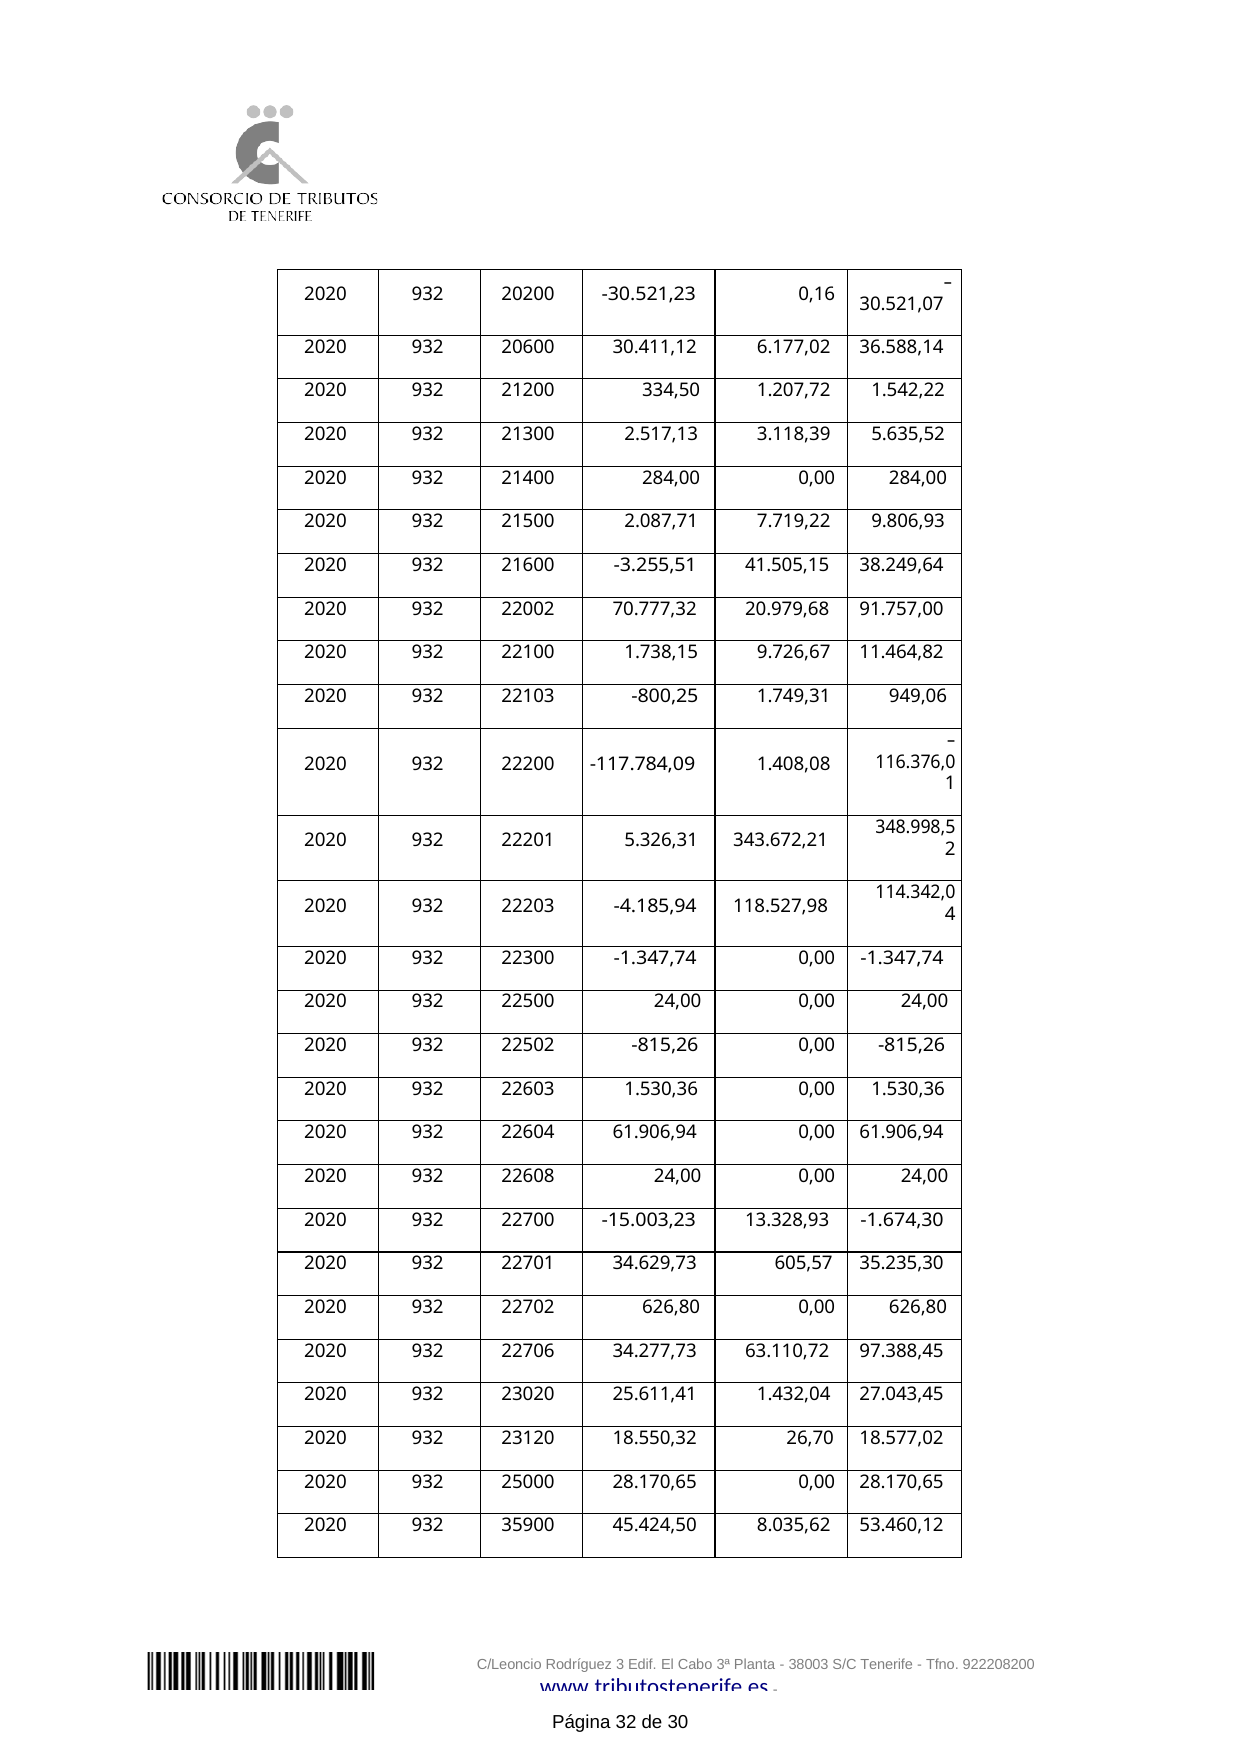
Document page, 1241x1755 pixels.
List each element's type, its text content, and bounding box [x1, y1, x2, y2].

table_cell 21200 [481, 379, 582, 422]
table_cell 0,00 [716, 1078, 847, 1120]
table_cell 1.408,08 [716, 729, 847, 815]
table_cell 45.424,50 [583, 1514, 714, 1557]
table_cell 22300 [481, 947, 582, 989]
table_cell 22603 [481, 1078, 582, 1120]
table_cell 9.806,93 [848, 510, 961, 553]
table_cell 1.207,72 [716, 379, 847, 422]
table_cell 932 [379, 991, 480, 1033]
table_cell 25000 [481, 1471, 582, 1513]
table_cell 18.577,02 [848, 1427, 961, 1469]
table_cell 932 [379, 1121, 480, 1164]
table_cell 2020 [278, 1034, 378, 1077]
table_cell 1.749,31 [716, 685, 847, 727]
table_cell 61.906,94 [583, 1121, 714, 1164]
table_cell 0,00 [716, 1034, 847, 1077]
table_cell 22203 [481, 881, 582, 946]
table_cell -117.784,09 [583, 729, 714, 815]
table_cell 2020 [278, 1296, 378, 1339]
table_header 932 [379, 270, 480, 335]
table_cell 2020 [278, 1121, 378, 1164]
table_cell 0,00 [716, 991, 847, 1033]
table_cell 41.505,15 [716, 554, 847, 597]
table_cell 22103 [481, 685, 582, 727]
table_cell 932 [379, 1340, 480, 1382]
table_cell 5.326,31 [583, 816, 714, 880]
table_cell 3.118,39 [716, 423, 847, 466]
table_cell 932 [379, 729, 480, 815]
table_cell 2.517,13 [583, 423, 714, 466]
table_cell -1.674,30 [848, 1209, 961, 1251]
table_cell 2020 [278, 336, 378, 378]
table_cell 6.177,02 [716, 336, 847, 378]
table_cell 24,00 [583, 1165, 714, 1208]
table_cell 932 [379, 816, 480, 880]
table_cell -4.185,94 [583, 881, 714, 946]
table_cell 932 [379, 1209, 480, 1251]
table_cell 932 [379, 510, 480, 553]
table_cell 7.719,22 [716, 510, 847, 553]
table_header 0,16 [716, 270, 847, 335]
table_cell -815,26 [848, 1034, 961, 1077]
table_cell 22701 [481, 1253, 582, 1295]
table_cell 2020 [278, 991, 378, 1033]
table_cell 932 [379, 423, 480, 466]
table_cell 21600 [481, 554, 582, 597]
table_cell 24,00 [848, 1165, 961, 1208]
table_cell 1.432,04 [716, 1383, 847, 1426]
table_cell 2020 [278, 641, 378, 684]
table_cell 8.035,62 [716, 1514, 847, 1557]
table_cell 22706 [481, 1340, 582, 1382]
table_cell 24,00 [583, 991, 714, 1033]
table_cell 2020 [278, 598, 378, 640]
table_cell 21400 [481, 467, 582, 509]
table_cell 27.043,45 [848, 1383, 961, 1426]
table_cell 2020 [278, 1427, 378, 1469]
table_cell 61.906,94 [848, 1121, 961, 1164]
table_cell 284,00 [848, 467, 961, 509]
table_cell -15.003,23 [583, 1209, 714, 1251]
table_cell 932 [379, 379, 480, 422]
table_cell 1.542,22 [848, 379, 961, 422]
table_cell 22100 [481, 641, 582, 684]
table_cell 2020 [278, 1383, 378, 1426]
table_cell 23120 [481, 1427, 582, 1469]
table_cell -3.255,51 [583, 554, 714, 597]
table_cell -1.347,74 [583, 947, 714, 989]
table_cell 22700 [481, 1209, 582, 1251]
table_cell 2020 [278, 423, 378, 466]
table_header 20200 [481, 270, 582, 335]
table_cell - 116.376,0 1 [848, 729, 961, 815]
table_cell 2020 [278, 1165, 378, 1208]
table_cell 2.087,71 [583, 510, 714, 553]
table_cell 5.635,52 [848, 423, 961, 466]
table_cell 25.611,41 [583, 1383, 714, 1426]
table_cell 2020 [278, 379, 378, 422]
table_cell 2020 [278, 467, 378, 509]
table_cell 118.527,98 [716, 881, 847, 946]
table_cell 932 [379, 685, 480, 727]
table_cell 35900 [481, 1514, 582, 1557]
table_cell 932 [379, 641, 480, 684]
table_cell 2020 [278, 1253, 378, 1295]
table_cell 22500 [481, 991, 582, 1033]
table_cell 932 [379, 947, 480, 989]
table_cell 0,00 [716, 1121, 847, 1164]
table_cell 38.249,64 [848, 554, 961, 597]
table_cell 91.757,00 [848, 598, 961, 640]
table_cell 20.979,68 [716, 598, 847, 640]
table_cell 2020 [278, 816, 378, 880]
table_cell 24,00 [848, 991, 961, 1033]
table_cell 1.738,15 [583, 641, 714, 684]
table_cell 605,57 [716, 1253, 847, 1295]
table_cell 18.550,32 [583, 1427, 714, 1469]
table_cell 35.235,30 [848, 1253, 961, 1295]
table_cell 2020 [278, 554, 378, 597]
table_header - 30.521,07 [848, 270, 961, 335]
table_cell -800,25 [583, 685, 714, 727]
table_cell 0,00 [716, 467, 847, 509]
table_cell 932 [379, 1253, 480, 1295]
table_cell 34.629,73 [583, 1253, 714, 1295]
table_cell 626,80 [848, 1296, 961, 1339]
table_cell 932 [379, 1427, 480, 1469]
table_cell 2020 [278, 510, 378, 553]
table_cell 2020 [278, 1514, 378, 1557]
table_cell 114.342,0 4 [848, 881, 961, 946]
table_cell 2020 [278, 1340, 378, 1382]
table_cell 2020 [278, 1209, 378, 1251]
table_cell 9.726,67 [716, 641, 847, 684]
table_cell 2020 [278, 1078, 378, 1120]
table_cell 0,00 [716, 1296, 847, 1339]
table_cell 932 [379, 554, 480, 597]
table_cell 22002 [481, 598, 582, 640]
table_cell 11.464,82 [848, 641, 961, 684]
table_cell 53.460,12 [848, 1514, 961, 1557]
table_cell 0,00 [716, 1165, 847, 1208]
table_cell 36.588,14 [848, 336, 961, 378]
table_cell 932 [379, 1514, 480, 1557]
table_cell 343.672,21 [716, 816, 847, 880]
table_cell 932 [379, 1165, 480, 1208]
table_cell 70.777,32 [583, 598, 714, 640]
table_cell 2020 [278, 881, 378, 946]
table_cell 22702 [481, 1296, 582, 1339]
table_cell 2020 [278, 1471, 378, 1513]
table_cell 932 [379, 881, 480, 946]
table_cell -1.347,74 [848, 947, 961, 989]
table_cell 2020 [278, 685, 378, 727]
table_cell 932 [379, 1296, 480, 1339]
table_cell 23020 [481, 1383, 582, 1426]
table_cell 2020 [278, 947, 378, 989]
table_cell 1.530,36 [848, 1078, 961, 1120]
table_cell 626,80 [583, 1296, 714, 1339]
table_header 2020 [278, 270, 378, 335]
table_cell 932 [379, 1078, 480, 1120]
table_cell 22502 [481, 1034, 582, 1077]
table_cell 932 [379, 1471, 480, 1513]
table_cell 22604 [481, 1121, 582, 1164]
table_cell 932 [379, 1383, 480, 1426]
table_cell 21500 [481, 510, 582, 553]
table_cell -815,26 [583, 1034, 714, 1077]
table_cell 0,00 [716, 1471, 847, 1513]
table_cell 97.388,45 [848, 1340, 961, 1382]
table_cell 949,06 [848, 685, 961, 727]
table_cell 30.411,12 [583, 336, 714, 378]
table_cell 34.277,73 [583, 1340, 714, 1382]
table_cell 2020 [278, 729, 378, 815]
table_cell 22608 [481, 1165, 582, 1208]
table_cell 20600 [481, 336, 582, 378]
table_cell 28.170,65 [583, 1471, 714, 1513]
table_cell 932 [379, 336, 480, 378]
table_cell 22201 [481, 816, 582, 880]
table_cell 63.110,72 [716, 1340, 847, 1382]
table_cell 1.530,36 [583, 1078, 714, 1120]
table_cell 932 [379, 467, 480, 509]
table_header -30.521,23 [583, 270, 714, 335]
table_cell 21300 [481, 423, 582, 466]
table_cell 348.998,5 2 [848, 816, 961, 880]
table_cell 932 [379, 598, 480, 640]
table_cell 28.170,65 [848, 1471, 961, 1513]
table_cell 284,00 [583, 467, 714, 509]
table_cell 26,70 [716, 1427, 847, 1469]
table_cell 932 [379, 1034, 480, 1077]
table_cell 0,00 [716, 947, 847, 989]
table_cell 13.328,93 [716, 1209, 847, 1251]
table_cell 22200 [481, 729, 582, 815]
table_cell 334,50 [583, 379, 714, 422]
